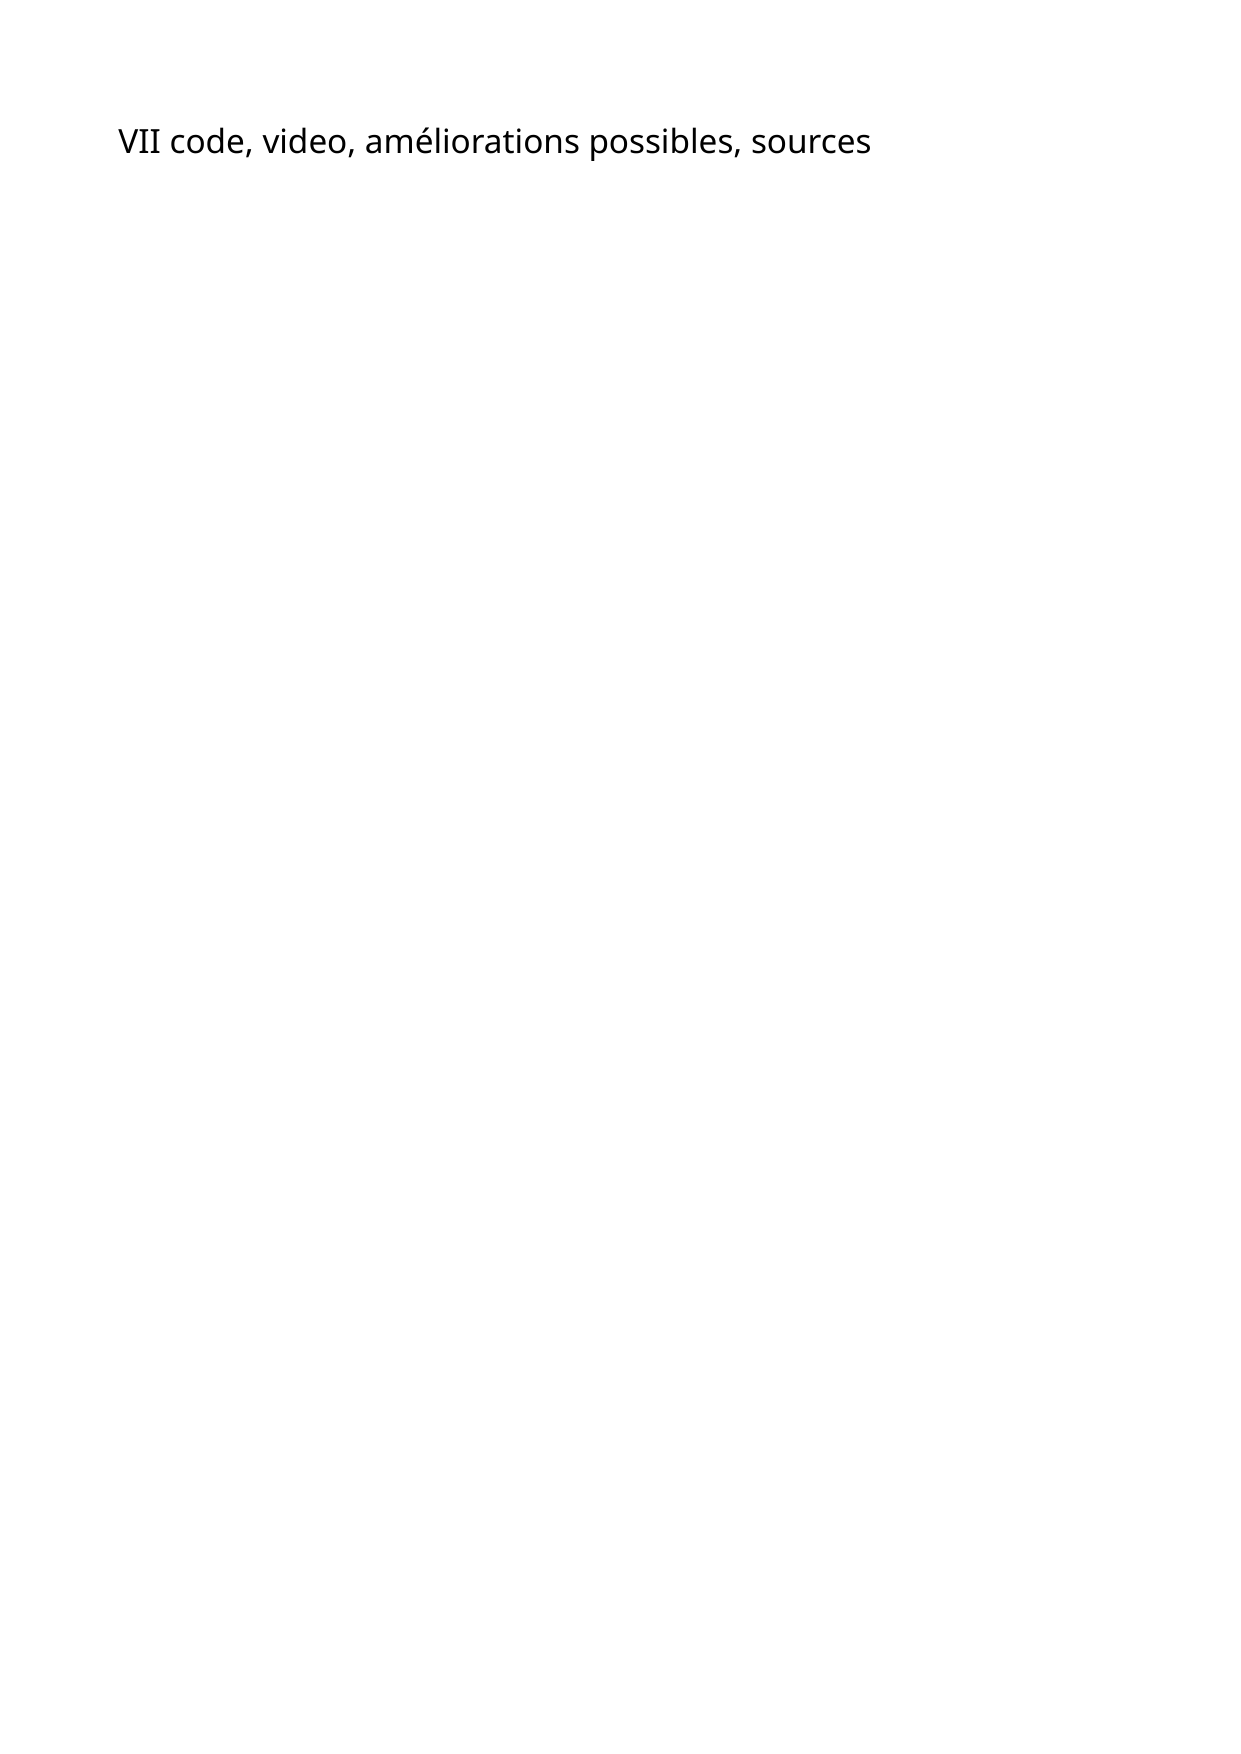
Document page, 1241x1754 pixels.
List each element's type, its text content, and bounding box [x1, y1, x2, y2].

text VII code, video, améliorations possibles, sources [118, 118, 1122, 163]
